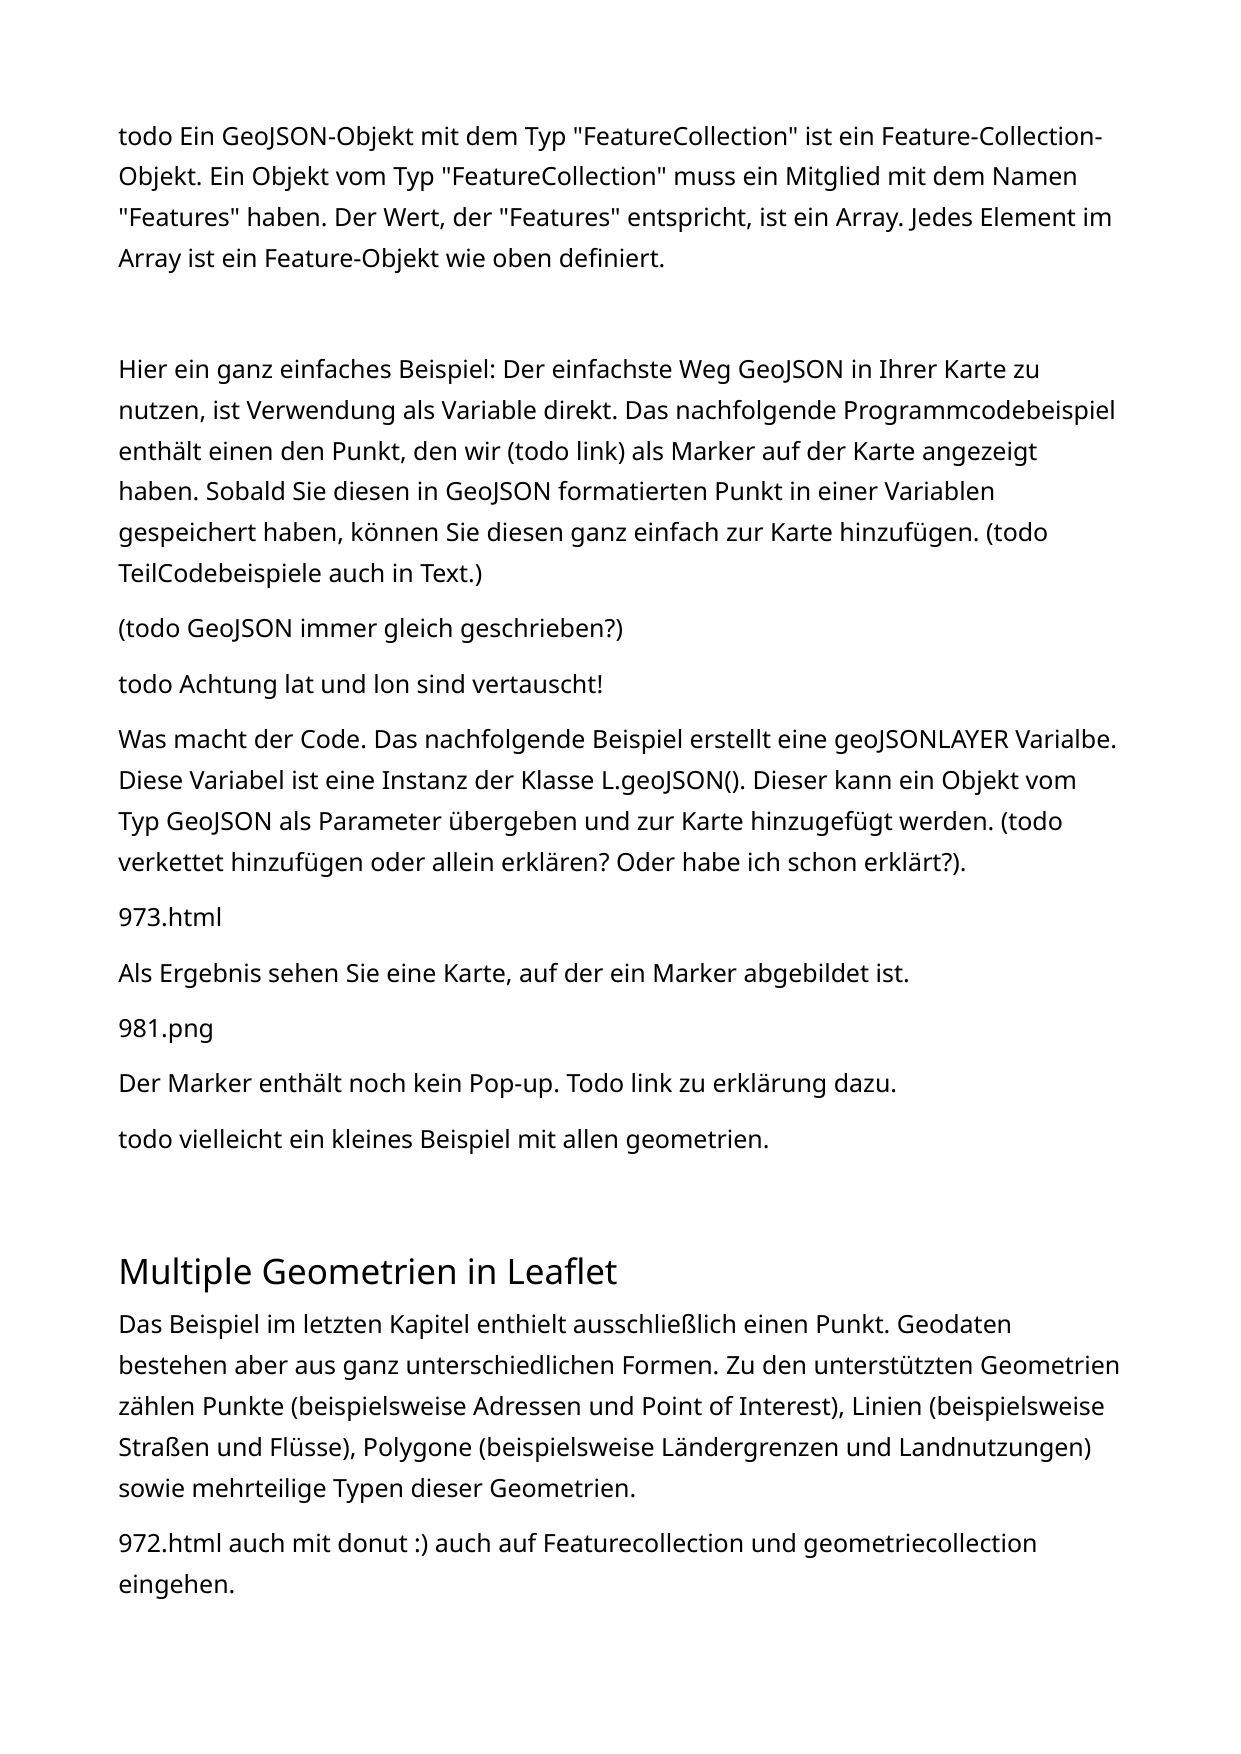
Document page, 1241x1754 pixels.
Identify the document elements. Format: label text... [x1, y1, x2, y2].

text 972.html auch mit donut :) auch auf Featurecollection und geometriecollection eingehen. [118, 1526, 1122, 1601]
text Das Beispiel im letzten Kapitel enthielt ausschließlich einen Punkt. Geodaten bestehen aber aus ganz unterschiedlichen Formen. Zu den unterstützten Geometrien zählen Punkte (beispielsweise Adressen und Point of Interest), Linien (beispielsweise Straßen und Flüsse), Polygone (beispielsweise Ländergrenzen und Landnutzungen) sowie mehrteilige Typen dieser Geometrien. [118, 1307, 1122, 1504]
text Was macht der Code. Das nachfolgende Beispiel erstellt eine geoJSONLAYER Varialbe. Diese Variabel ist eine Instanz der Klasse L.geoJSON(). Dieser kann ein Objekt vom Typ GeoJSON als Parameter übergeben und zur Karte hinzugefügt werden. (todo verkettet hinzufügen oder allein erklären? Oder habe ich schon erklärt?). [118, 722, 1122, 878]
text 981.png [118, 1011, 1122, 1045]
subtitle Multiple Geometrien in Leaflet [118, 1247, 1122, 1294]
text Der Marker enthält noch kein Pop-up. Todo link zu erklärung dazu. [118, 1066, 1122, 1100]
text todo vielleicht ein kleines Beispiel mit allen geometrien. [118, 1121, 1122, 1156]
text todo Ein GeoJSON-Objekt mit dem Typ "FeatureCollection" ist ein Feature-Collection-Objekt. Ein Objekt vom Typ "FeatureCollection" muss ein Mitglied mit dem Namen "Features" haben. Der Wert, der "Features" entspricht, ist ein Array. Jedes Element im Array ist ein Feature-Objekt wie oben definiert. [118, 118, 1122, 275]
text Hier ein ganz einfaches Beispiel: Der einfachste Weg GeoJSON in Ihrer Karte zu nutzen, ist Verwendung als Variable direkt. Das nachfolgende Programmcodebeispiel enthält einen den Punkt, den wir (todo link) als Marker auf der Karte angezeigt haben. Sobald Sie diesen in GeoJSON formatierten Punkt in einer Variablen gespeichert haben, können Sie diesen ganz einfach zur Karte hinzufügen. (todo TeilCodebeispiele auch in Text.) [118, 351, 1122, 590]
text Als Ergebnis sehen Sie eine Karte, auf der ein Marker abgebildet ist. [118, 955, 1122, 989]
text 973.html [118, 900, 1122, 934]
text (todo GeoJSON immer gleich geschrieben?) [118, 611, 1122, 645]
text todo Achtung lat und lon sind vertauscht! [118, 666, 1122, 701]
